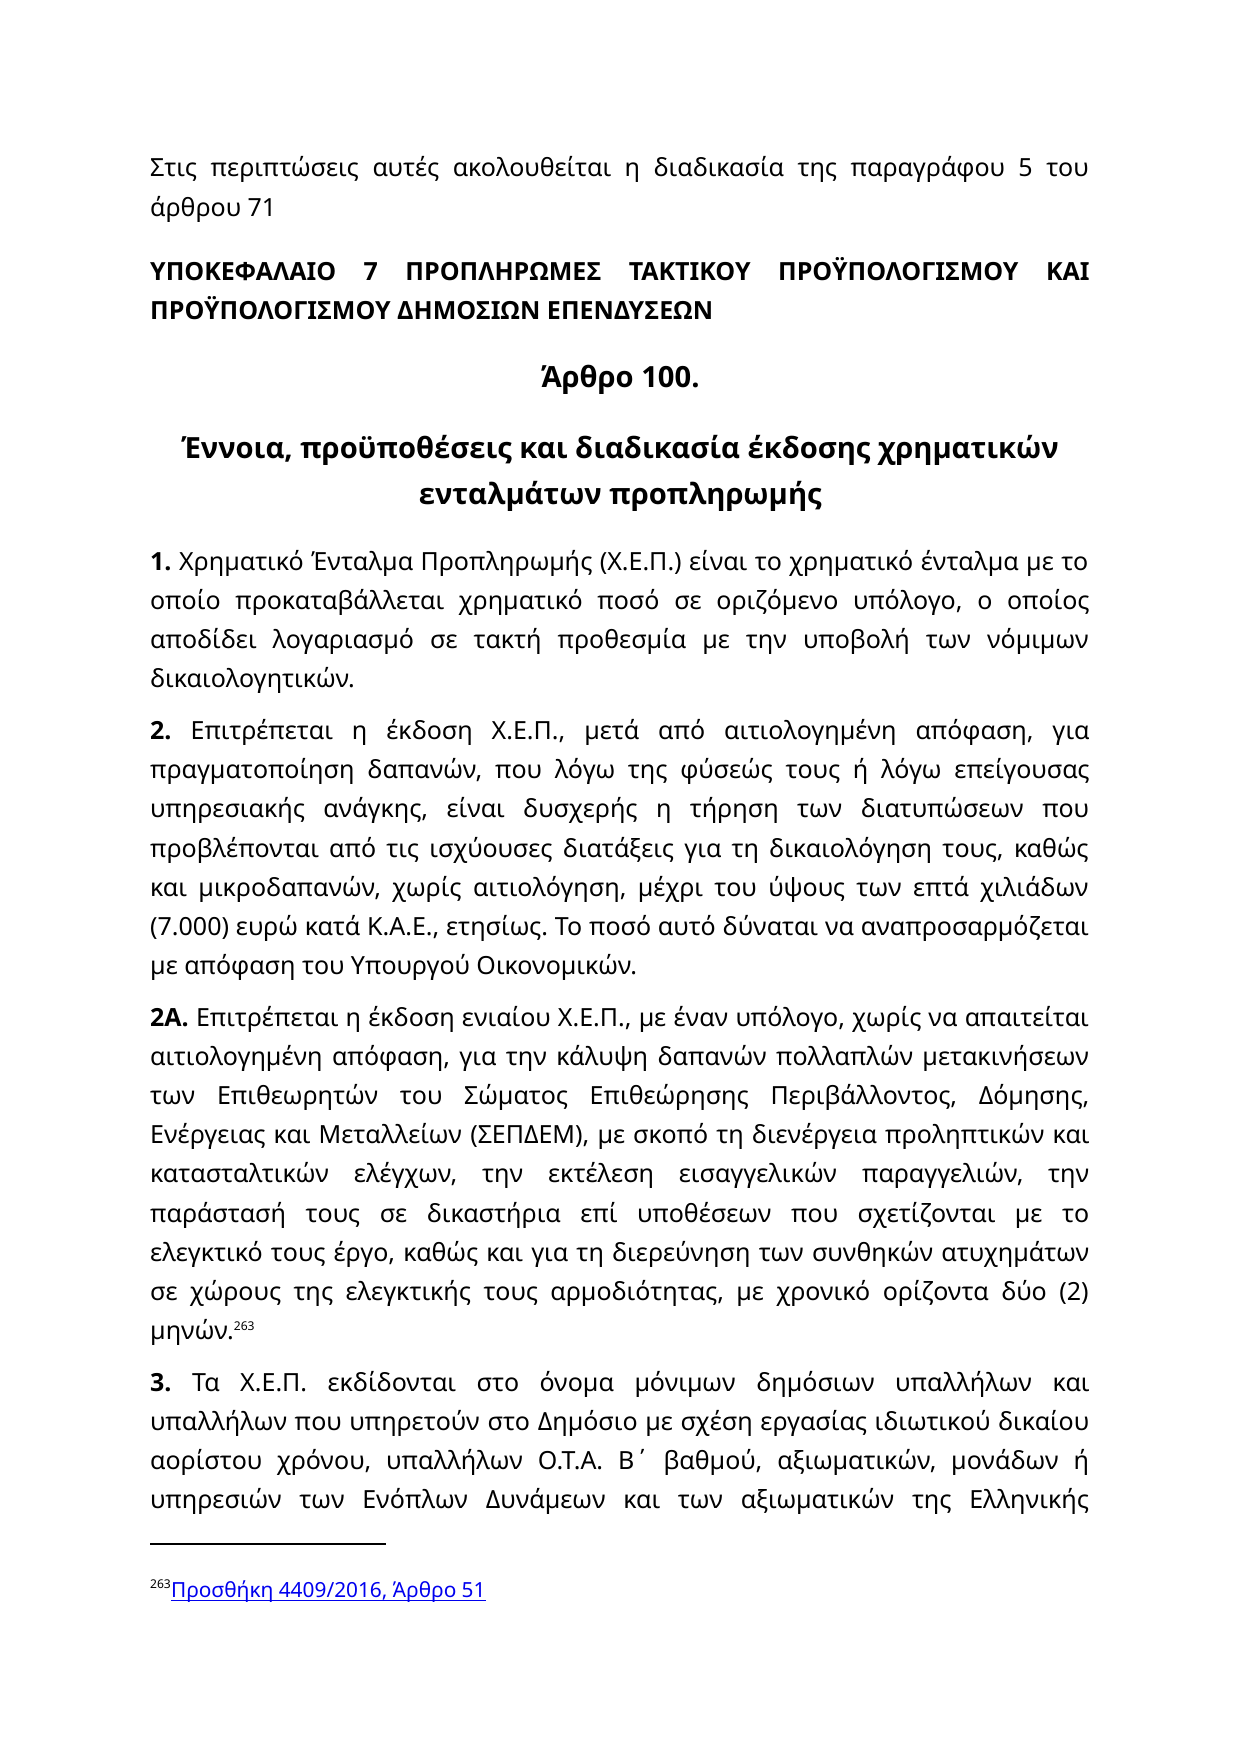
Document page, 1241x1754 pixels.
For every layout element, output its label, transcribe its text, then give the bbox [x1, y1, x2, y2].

text 2Α. Επιτρέπεται η έκδοση ενιαίου Χ.Ε.Π., με έναν υπόλογο, χωρίς να απαιτείται αιτιολογημένη απόφαση, για την κάλυψη δαπανών πολλαπλών μετακινήσεων των Επιθεωρητών του Σώματος Επιθεώρησης Περιβάλλοντος, Δόμησης, Ενέργειας και Μεταλλείων (ΣΕΠΔΕΜ), με σκοπό τη διενέργεια προληπτικών και κατασταλτικών ελέγχων, την εκτέλεση εισαγγελικών παραγγελιών, την παράστασή τους σε δικαστήρια επί υποθέσεων που σχετίζονται με το ελεγκτικό τους έργο, καθώς και για τη διερεύνηση των συνθηκών ατυχημάτων σε χώρους της ελεγκτικής τους αρμοδιότητας, με χρονικό ορίζοντα δύο (2) μηνών. [150, 999, 1090, 1347]
text ΥΠΟΚΕΦΑΛΑΙΟ 7 ΠΡΟΠΛΗΡΩΜΕΣ ΤΑΚΤΙΚΟΥ ΠΡΟΫΠΟΛΟΓΙΣΜΟΥ ΚΑΙ ΠΡΟΫΠΟΛΟΓΙΣΜΟΥ ΔΗΜΟΣΙΩΝ ΕΠΕΝΔΥΣΕΩΝ [150, 253, 1090, 327]
text 2. Επιτρέπεται η έκδοση Χ.Ε.Π., μετά από αιτιολογημένη απόφαση, για πραγματοποίηση δαπανών, που λόγω της φύσεώς τους ή λόγω επείγουσας υπηρεσιακής ανάγκης, είναι δυσχερής η τήρηση των διατυπώσεων που προβλέπονται από τις ισχύουσες διατάξεις για τη δικαιολόγηση τους, καθώς και μικροδαπανών, χωρίς αιτιολόγηση, μέχρι του ύψους των επτά χιλιάδων (7.000) ευρώ κατά Κ.Α.Ε., ετησίως. Το ποσό αυτό δύναται να αναπροσαρμόζεται με απόφαση του Υπουργού Οικονομικών. [150, 713, 1090, 982]
text Προσθήκη 4409/2016, Άρθρο 51 [150, 1576, 1090, 1604]
subtitle Άρθρο 100. [150, 357, 1090, 396]
text 1. Χρηματικό Ένταλμα Προπληρωμής (Χ.Ε.Π.) είναι το χρηματικό ένταλμα με το οποίο προκαταβάλλεται χρηματικό ποσό σε οριζόμενο υπόλογο, ο οποίος αποδίδει λογαριασμό σε τακτή προθεσμία με την υποβολή των νόμιμων δικαιολογητικών. [150, 543, 1090, 695]
text Στις περιπτώσεις αυτές ακολουθείται η διαδικασία της παραγράφου 5 του άρθρου 71 [150, 150, 1090, 223]
text 3. Τα Χ.Ε.Π. εκδίδονται στο όνομα μόνιμων δημόσιων υπαλλήλων και υπαλλήλων που υπηρετούν στο Δημόσιο με σχέση εργασίας ιδιωτικού δικαίου αορίστου χρόνου, υπαλλήλων Ο.Τ.Α. Β΄ βαθμού, αξιωματικών, μονάδων ή υπηρεσιών των Ενόπλων Δυνάμεων και των αξιωματικών της Ελληνικής [150, 1364, 1090, 1516]
subtitle Έννοια, προϋποθέσεις και διαδικασία έκδοσης χρηματικών ενταλμάτων προπληρωμής [150, 427, 1090, 513]
